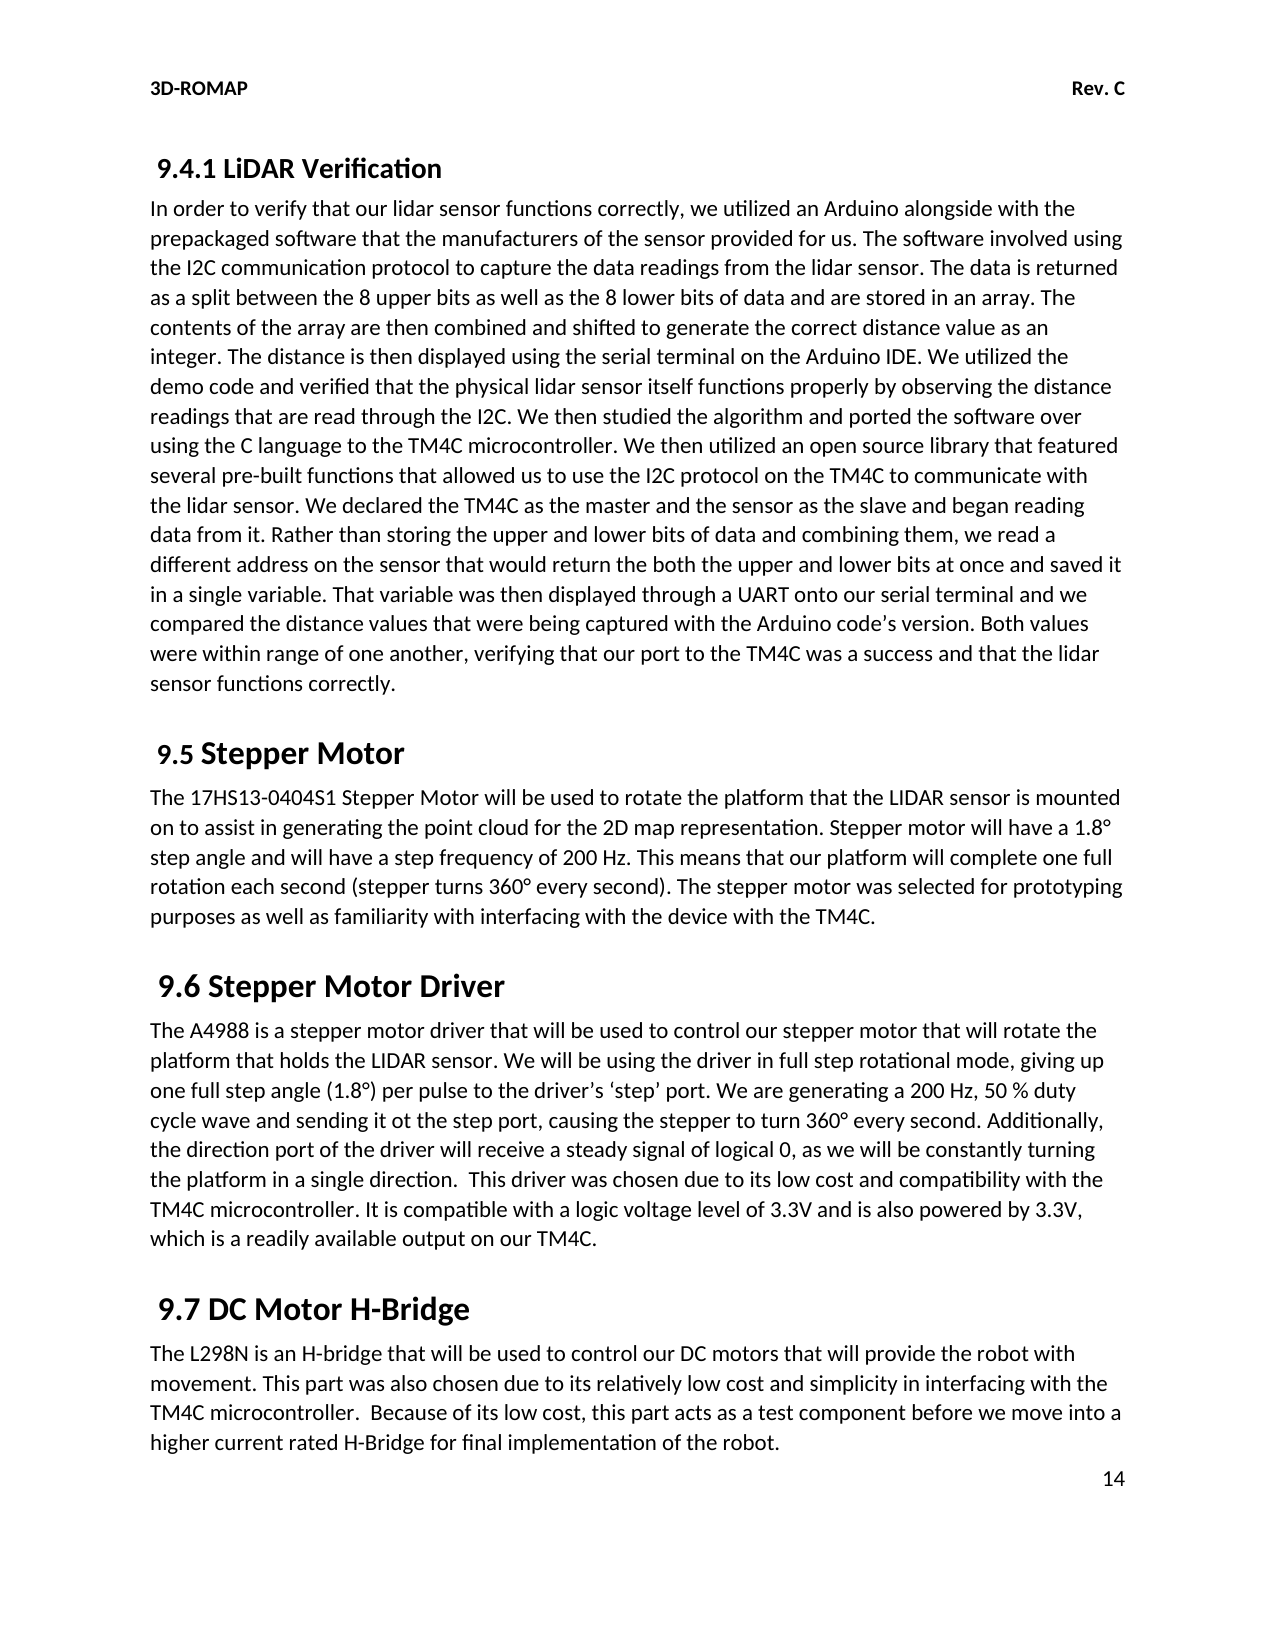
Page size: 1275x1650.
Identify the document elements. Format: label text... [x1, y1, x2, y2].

text The 17HS13-0404S1 Stepper Motor will be used to rotate the platform that the LIDAR sensor is mounted on to assist in generating the point cloud for the 2D map representation. Stepper motor will have a 1.8° step angle and will have a step frequency of 200 Hz. This means that our platform will complete one full rotation each second (stepper turns 360° every second). The stepper motor was selected for prototyping purposes as well as familiarity with interfacing with the device with the TM4C. [150, 783, 1125, 930]
text The L298N is an H-bridge that will be used to control our DC motors that will provide the robot with movement. This part was also chosen due to its relatively low cost and simplicity in interfacing with the TM4C microcontroller. Because of its low cost, this part acts as a test component before we move into a higher current rated H-Bridge for final implementation of the robot. [150, 1339, 1125, 1456]
subtitle Stepper Motor [150, 732, 1125, 773]
subtitle Stepper Motor Driver [150, 965, 1125, 1006]
subtitle DC Motor H-Bridge [150, 1287, 1125, 1328]
text In order to verify that our lidar sensor functions correctly, we utilized an Arduino alongside with the prepackaged software that the manufacturers of the sensor provided for us. The software involved using the I2C communication protocol to capture the data readings from the lidar sensor. The data is returned as a split between the 8 upper bits as well as the 8 lower bits of data and are stored in an array. The contents of the array are then combined and shifted to generate the correct distance value as an integer. The distance is then displayed using the serial terminal on the Arduino IDE. We utilized the demo code and verified that the physical lidar sensor itself functions properly by observing the distance readings that are read through the I2C. We then studied the algorithm and ported the software over using the C language to the TM4C microcontroller. We then utilized an open source library that featured several pre-built functions that allowed us to use the I2C protocol on the TM4C to communicate with the lidar sensor. We declared the TM4C as the master and the sensor as the slave and began reading data from it. Rather than storing the upper and lower bits of data and combining them, we read a different address on the sensor that would return the both the upper and lower bits at once and saved it in a single variable. That variable was then displayed through a UART onto our serial terminal and we compared the distance values that were being captured with the Arduino code’s version. Both values were within range of one another, verifying that our port to the TM4C was a success and that the lidar sensor functions correctly. [150, 194, 1125, 697]
text The A4988 is a stepper motor driver that will be used to control our stepper motor that will rotate the platform that holds the LIDAR sensor. We will be using the driver in full step rotational mode, giving up one full step angle (1.8°) per pulse to the driver’s ‘step’ port. We are generating a 200 Hz, 50 % duty cycle wave and sending it ot the step port, causing the stepper to turn 360° every second. Additionally, the direction port of the driver will receive a steady signal of logical 0, as we will be constantly turning the platform in a single direction. This driver was chosen due to its low cost and compatibility with the TM4C microcontroller. It is compatible with a logic voltage level of 3.3V and is also powered by 3.3V, which is a readily available output on our TM4C. [150, 1017, 1125, 1252]
subtitle LiDAR Verification [150, 150, 1125, 186]
